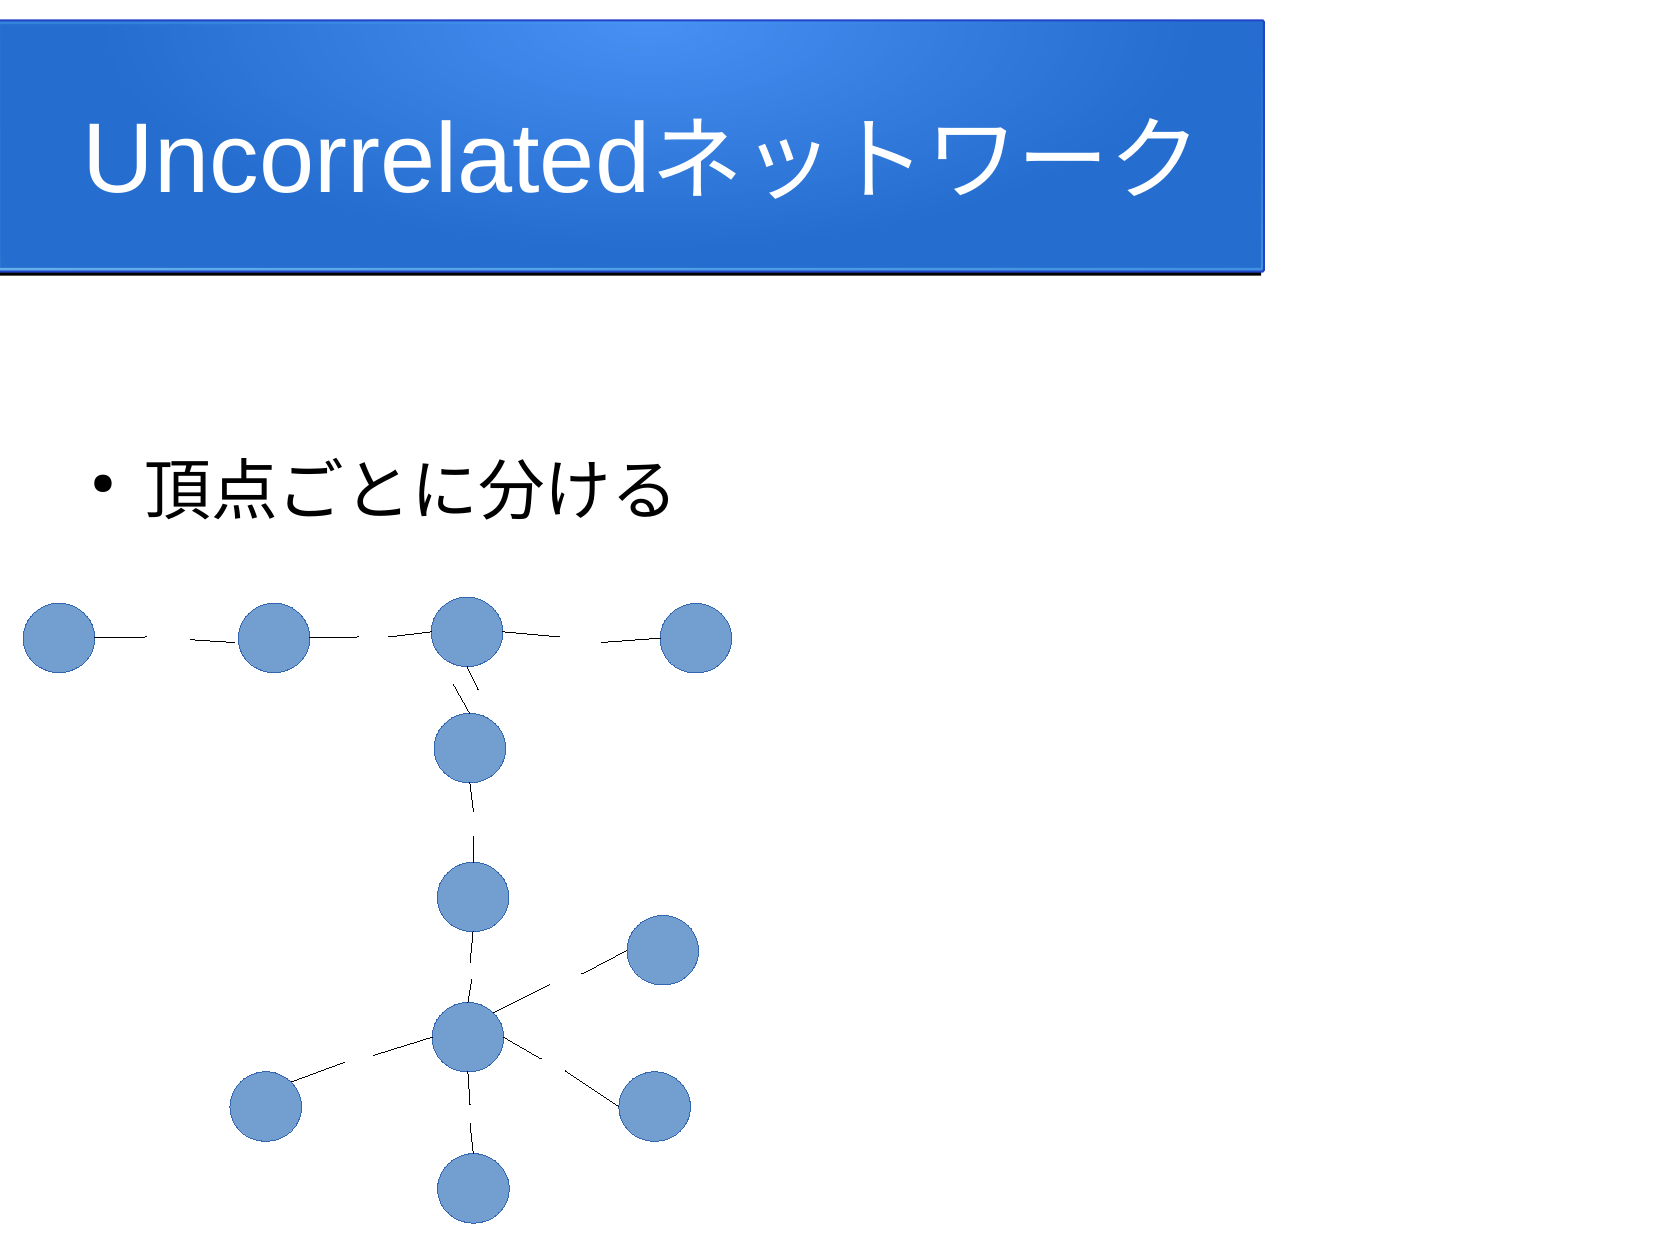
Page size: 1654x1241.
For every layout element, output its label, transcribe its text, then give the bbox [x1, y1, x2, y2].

title Uncorrelatedネットワーク [82, 49, 1250, 257]
text_box [627, 915, 699, 985]
text_box [229, 1071, 302, 1142]
text_box [437, 1153, 510, 1224]
text_box [238, 603, 310, 673]
text_box [431, 597, 503, 667]
text_box [618, 1071, 691, 1142]
text_box [432, 1002, 504, 1072]
text_box [434, 713, 506, 783]
list 頂点ごとに分ける [73, 437, 1529, 1019]
text_box [437, 862, 509, 932]
text_box [23, 603, 95, 673]
text_box [660, 603, 732, 673]
